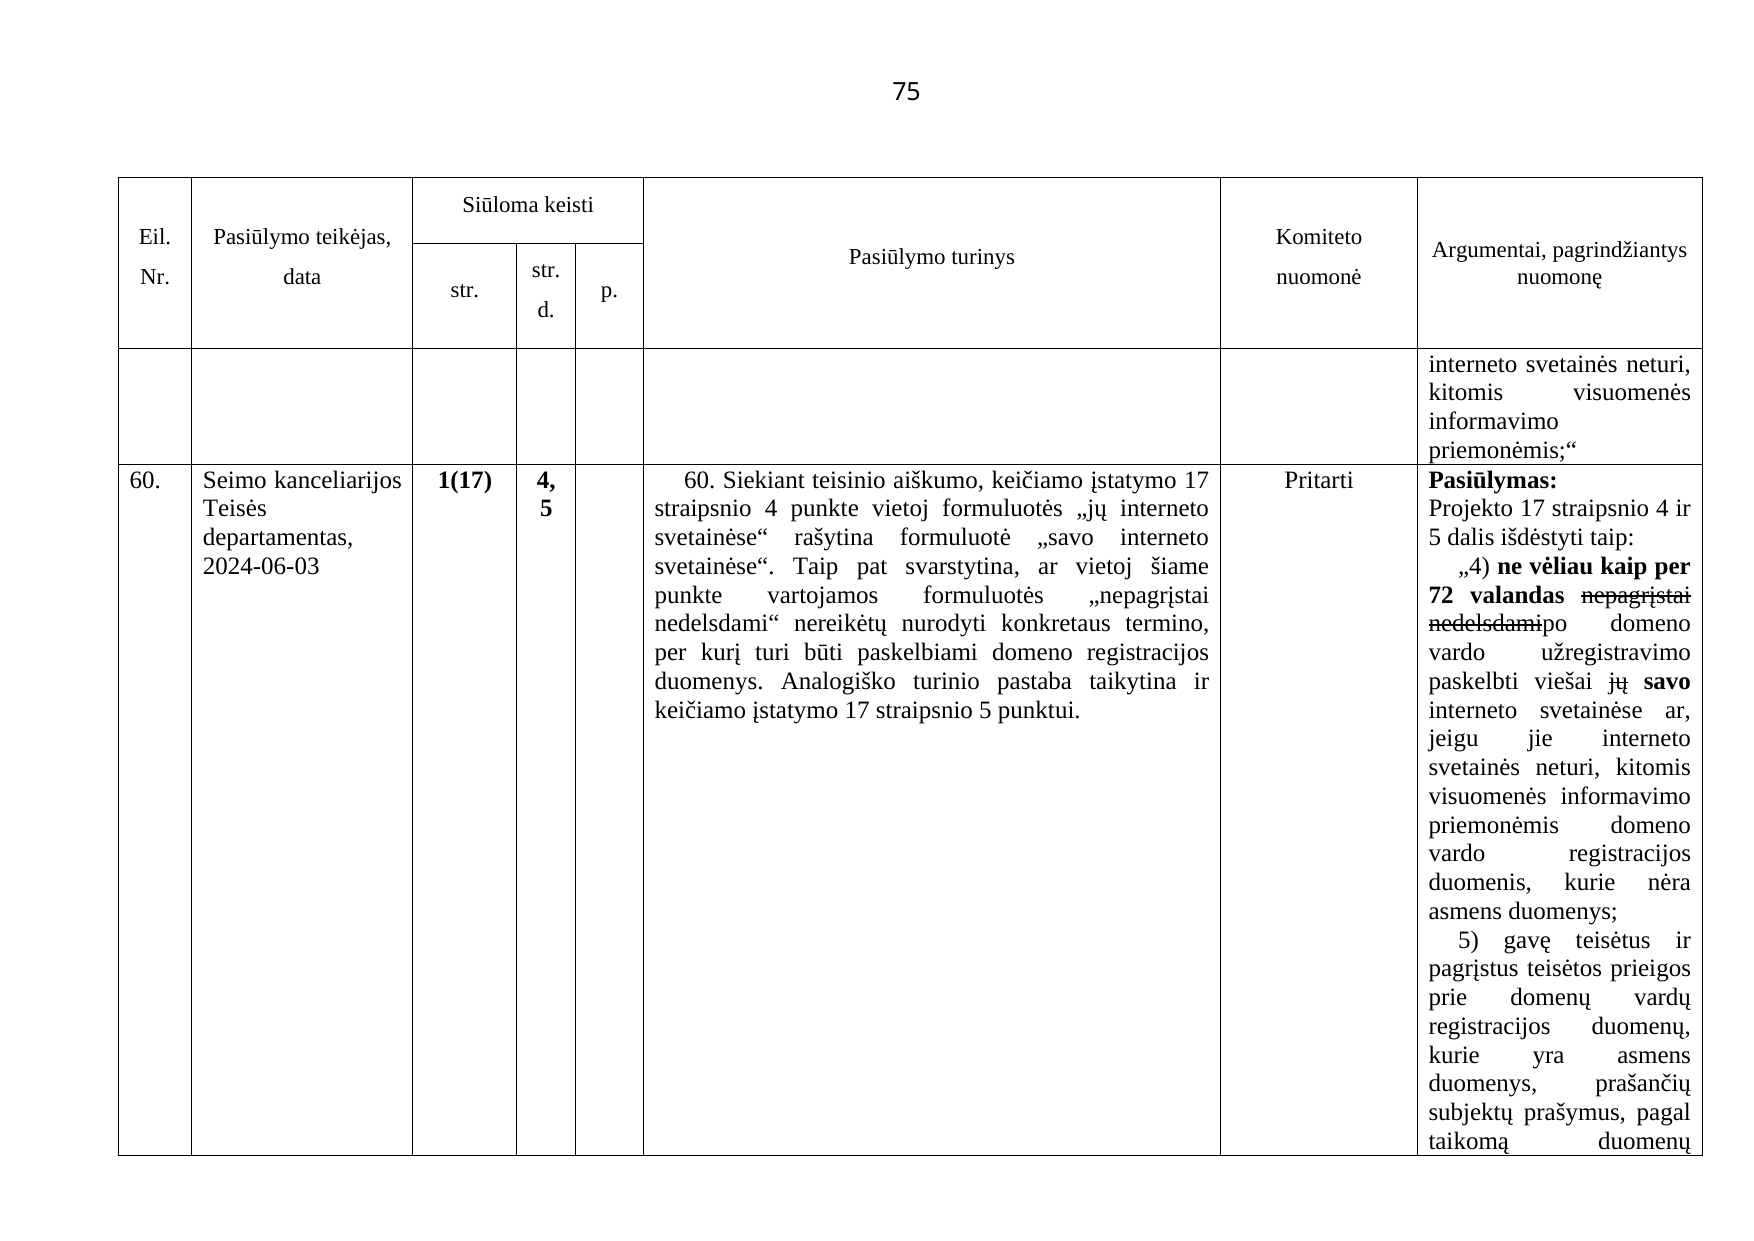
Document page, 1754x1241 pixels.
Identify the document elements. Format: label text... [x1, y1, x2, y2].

table_cell str. [413, 244, 516, 348]
table_cell Pasiūlymas: Projekto 17 straipsnio 4 ir 5 dalis išdėstyti taip: „4) ne vėliau kaip per 72 valandas nepagrįstai nedelsdamipo domeno vardo užregistravimo paskelbti viešai jų savo interneto svetainėse ar, jeigu jie interneto svetainės neturi, kitomis visuomenės informavimo priemonėmis domeno vardo registracijos duomenis, kurie nėra asmens duomenys; 5) gavę teisėtus ir pagrįstus teisėtos prieigos prie domenų vardų registracijos duomenų, kurie yra asmens duomenys, prašančių subjektų prašymus, pagal taikomą duomenų [1418, 465, 1702, 1155]
table_cell [119, 349, 191, 464]
table_cell p. [576, 244, 643, 348]
table_cell [192, 349, 412, 464]
table_cell Seimo kanceliarijos Teisės departamentas, 2024-06-03 [192, 465, 412, 1155]
table_cell [1221, 349, 1417, 464]
table_cell [413, 349, 516, 464]
table_cell 4, 5 [517, 465, 575, 1155]
table_header Argumentai, pagrindžiantys nuomonę [1418, 178, 1702, 348]
table_cell interneto svetainės neturi, kitomis visuomenės informavimo priemonėmis;“ [1418, 349, 1702, 464]
table_header Komiteto nuomonė [1221, 178, 1417, 348]
table_cell [576, 465, 643, 1155]
table_cell Pritarti [1221, 465, 1417, 1155]
table_cell 1(17) [413, 465, 516, 1155]
table_header Eil. Nr. [119, 178, 191, 348]
table_cell [644, 349, 1220, 464]
table_header Siūloma keisti [413, 178, 643, 243]
table_cell 60. [119, 465, 191, 1155]
table_cell [576, 349, 643, 464]
table_cell [517, 349, 575, 464]
table_header Pasiūlymo turinys [644, 178, 1220, 348]
table_header Pasiūlymo teikėjas, data [192, 178, 412, 348]
table_cell str. d. [517, 244, 575, 348]
table_cell 60. Siekiant teisinio aiškumo, keičiamo įstatymo 17 straipsnio 4 punkte vietoj formuluotės „jų interneto svetainėse“ rašytina formuluotė „savo interneto svetainėse“. Taip pat svarstytina, ar vietoj šiame punkte vartojamos formuluotės „nepagrįstai nedelsdami“ nereikėtų nurodyti konkretaus termino, per kurį turi būti paskelbiami domeno registracijos duomenys. Analogiško turinio pastaba taikytina ir keičiamo įstatymo 17 straipsnio 5 punktui. [644, 465, 1220, 1155]
